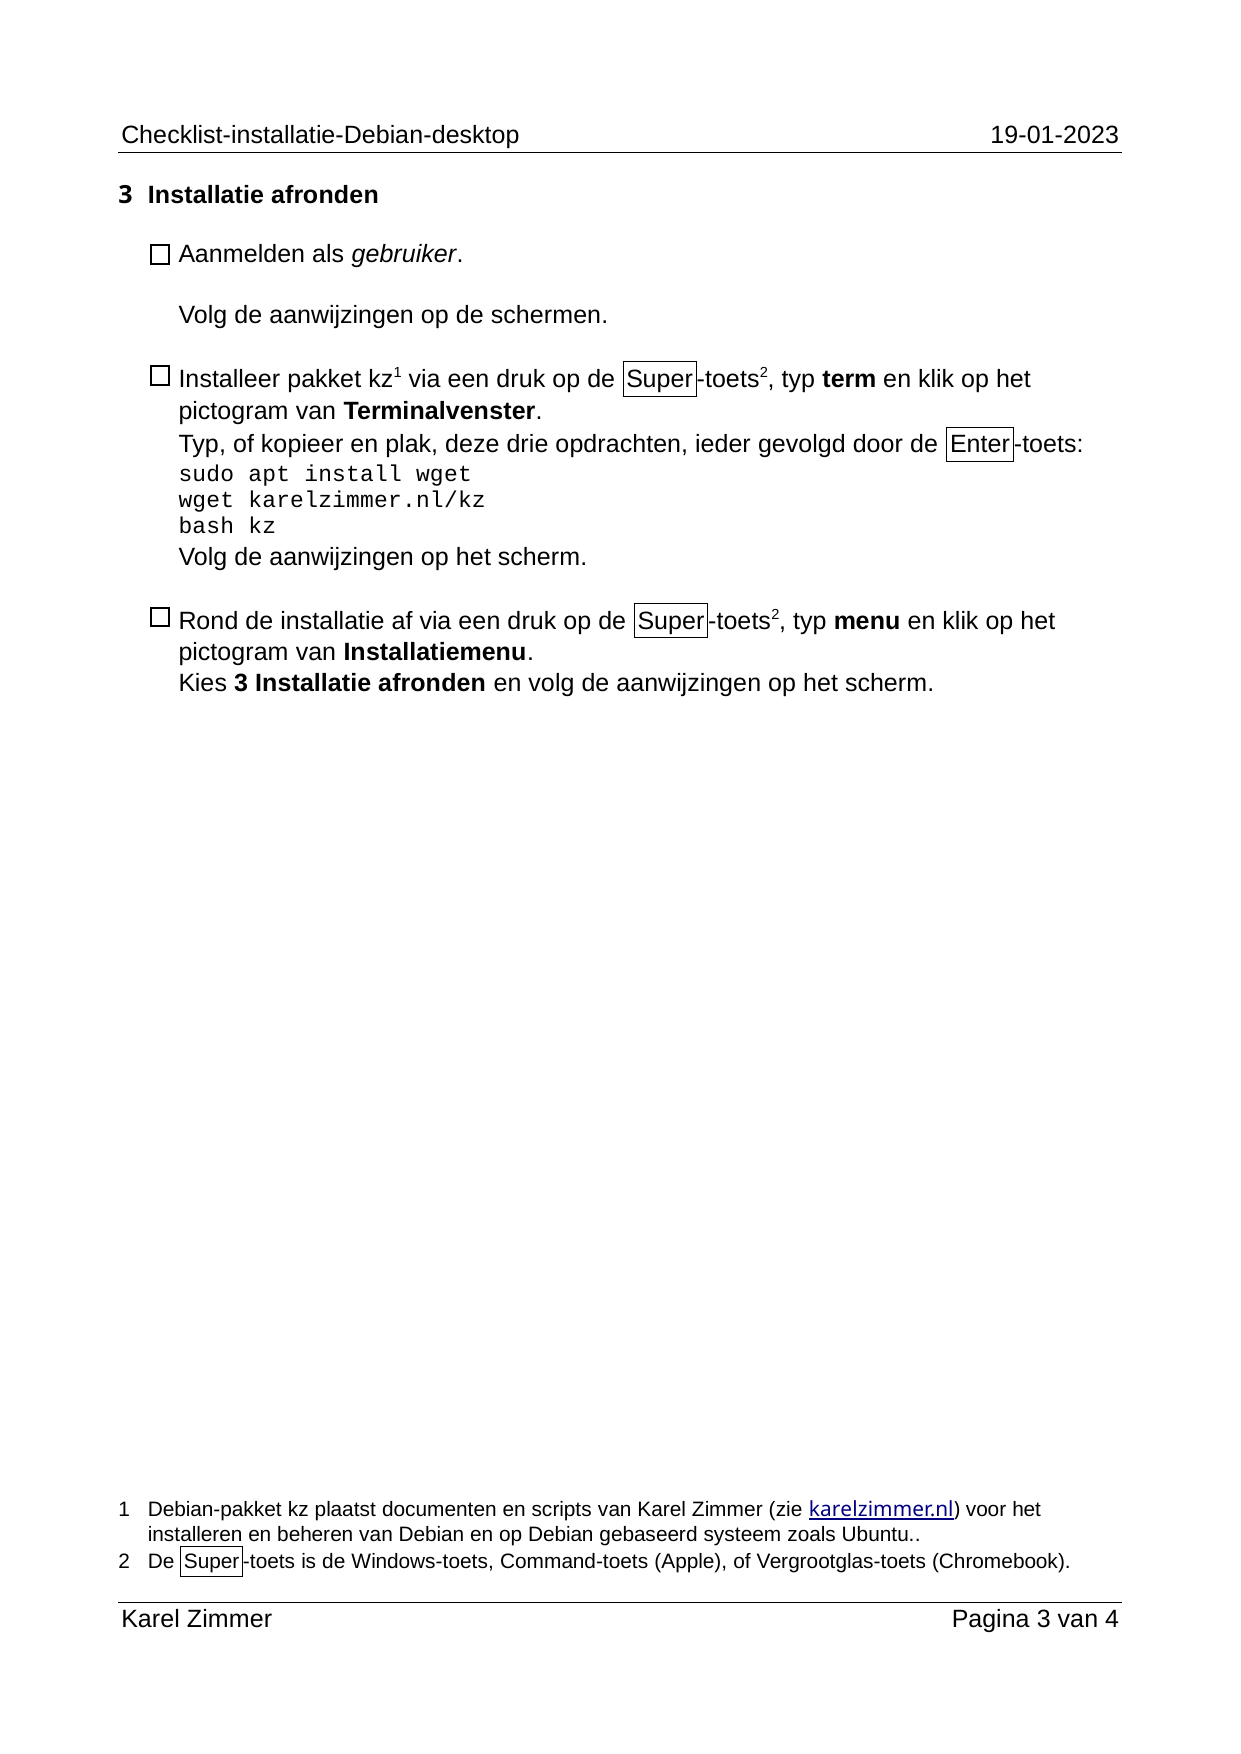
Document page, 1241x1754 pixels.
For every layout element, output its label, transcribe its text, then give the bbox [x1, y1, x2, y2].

table_header [141, 239, 177, 269]
table_cell [141, 572, 177, 602]
table_cell Volg de aanwijzingen op het scherm. [177, 541, 1121, 572]
table_cell Installeer pakket kz via een druk op de Super-toets, typ term en klik op het pictogram van Terminalvenster. [177, 360, 1121, 426]
table_cell [141, 269, 177, 300]
table_cell Volg de aanwijzingen op de schermen. [177, 300, 1121, 330]
table_cell [177, 330, 1121, 360]
table_cell [141, 426, 177, 541]
list Installatie afronden [118, 177, 1122, 211]
table_cell [141, 330, 177, 360]
table_cell [177, 269, 1121, 300]
table_cell [141, 667, 177, 698]
table_cell [141, 541, 177, 572]
table_cell Kies 3 Installatie afronden en volg de aanwijzingen op het scherm. [177, 667, 1121, 698]
table_header Aanmelden als gebruiker. [177, 239, 1121, 269]
table_cell Typ, of kopieer en plak, deze drie opdrachten, ieder gevolgd door de Enter-toets: sudo apt install wget wget karelzimmer.nl/kz bash kz [177, 426, 1121, 541]
table_cell [141, 602, 177, 667]
table_cell [141, 300, 177, 330]
table_cell [141, 360, 177, 426]
table_cell [177, 572, 1121, 602]
table_cell Rond de installatie af via een druk op de Super-toets2, typ menu en klik op het pictogram van Installatiemenu. [177, 602, 1121, 667]
